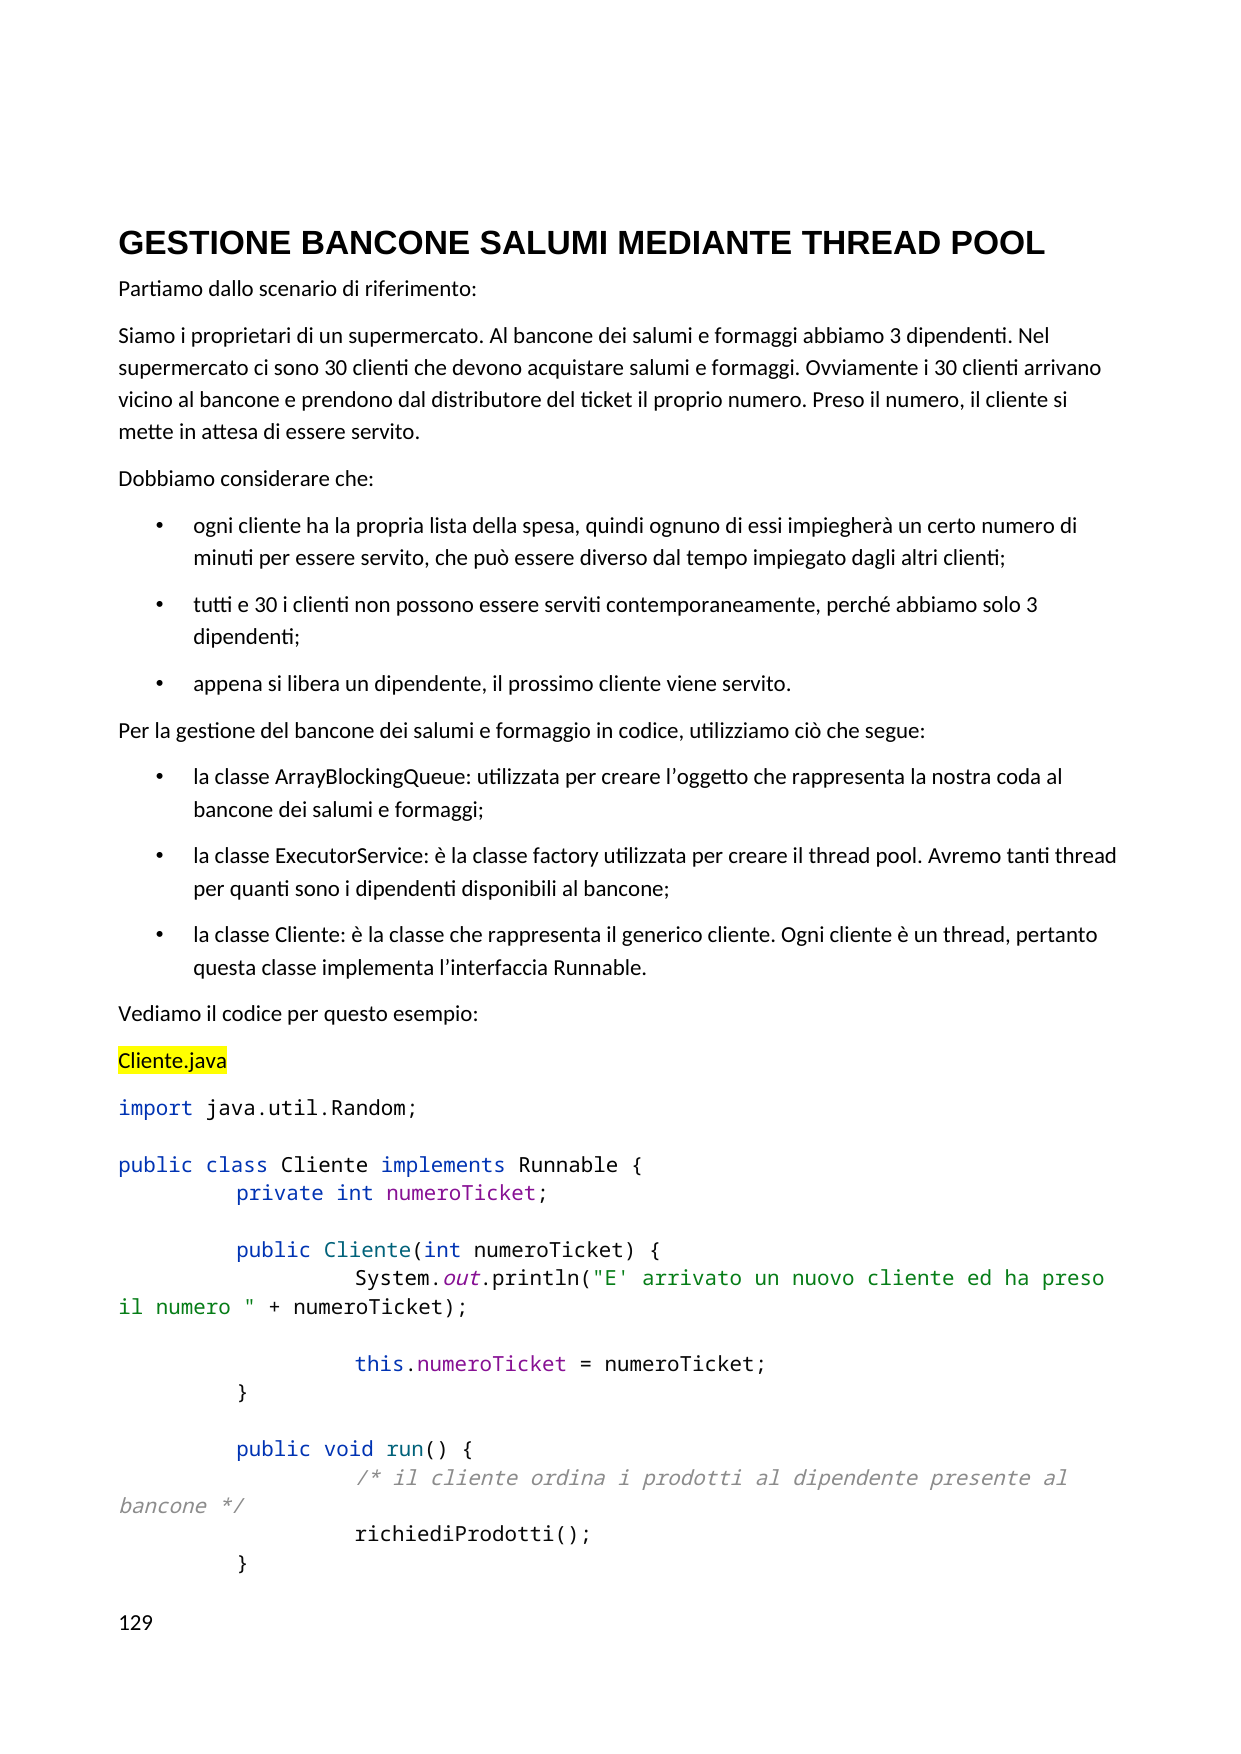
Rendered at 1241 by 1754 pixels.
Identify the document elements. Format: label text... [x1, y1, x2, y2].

list la classe ArrayBlockingQueue: utilizzata per creare l’oggetto che rappresenta la nostra coda al bancone dei salumi e formaggi; [156, 762, 1122, 823]
list ogni cliente ha la propria lista della spesa, quindi ognuno di essi impiegherà un certo numero di minuti per essere servito, che può essere diverso dal tempo impiegato dagli altri clienti; [156, 511, 1122, 571]
subtitle GESTIONE BANCONE SALUMI MEDIANTE THREAD POOL [118, 223, 1122, 262]
text Siamo i proprietari di un supermercato. Al bancone dei salumi e formaggi abbiamo 3 dipendenti. Nel supermercato ci sono 30 clienti che devono acquistare salumi e formaggi. Ovviamente i 30 clienti arrivano vicino al bancone e prendono dal distributore del ticket il proprio numero. Preso il numero, il cliente si mette in attesa di essere servito. [118, 321, 1122, 446]
text Dobbiamo considerare che: [118, 464, 1122, 492]
list la classe ExecutorService: è la classe factory utilizzata per creare il thread pool. Avremo tanti thread per quanti sono i dipendenti disponibili al bancone; [156, 841, 1122, 902]
text import java.util.Random; public class Cliente implements Runnable { private int numeroTicket; public Cliente(int numeroTicket) { System.out.println("E' arrivato un nuovo cliente ed ha preso il numero " + numeroTicket); this.numeroTicket = numeroTicket; } public void run() { /* il cliente ordina i prodotti al dipendente presente al bancone */ richiediProdotti(); } [118, 1093, 1122, 1576]
text Cliente.java [118, 1046, 1122, 1074]
text Per la gestione del bancone dei salumi e formaggio in codice, utilizziamo ciò che segue: [118, 716, 1122, 744]
text Partiamo dallo scenario di riferimento: [118, 274, 1122, 302]
list la classe Cliente: è la classe che rappresenta il generico cliente. Ogni cliente è un thread, pertanto questa classe implementa l’interfaccia Runnable. [156, 920, 1122, 981]
text Vediamo il codice per questo esempio: [118, 999, 1122, 1027]
list appena si libera un dipendente, il prossimo cliente viene servito. [156, 669, 1122, 697]
list tutti e 30 i clienti non possono essere serviti contemporaneamente, perché abbiamo solo 3 dipendenti; [156, 590, 1122, 650]
